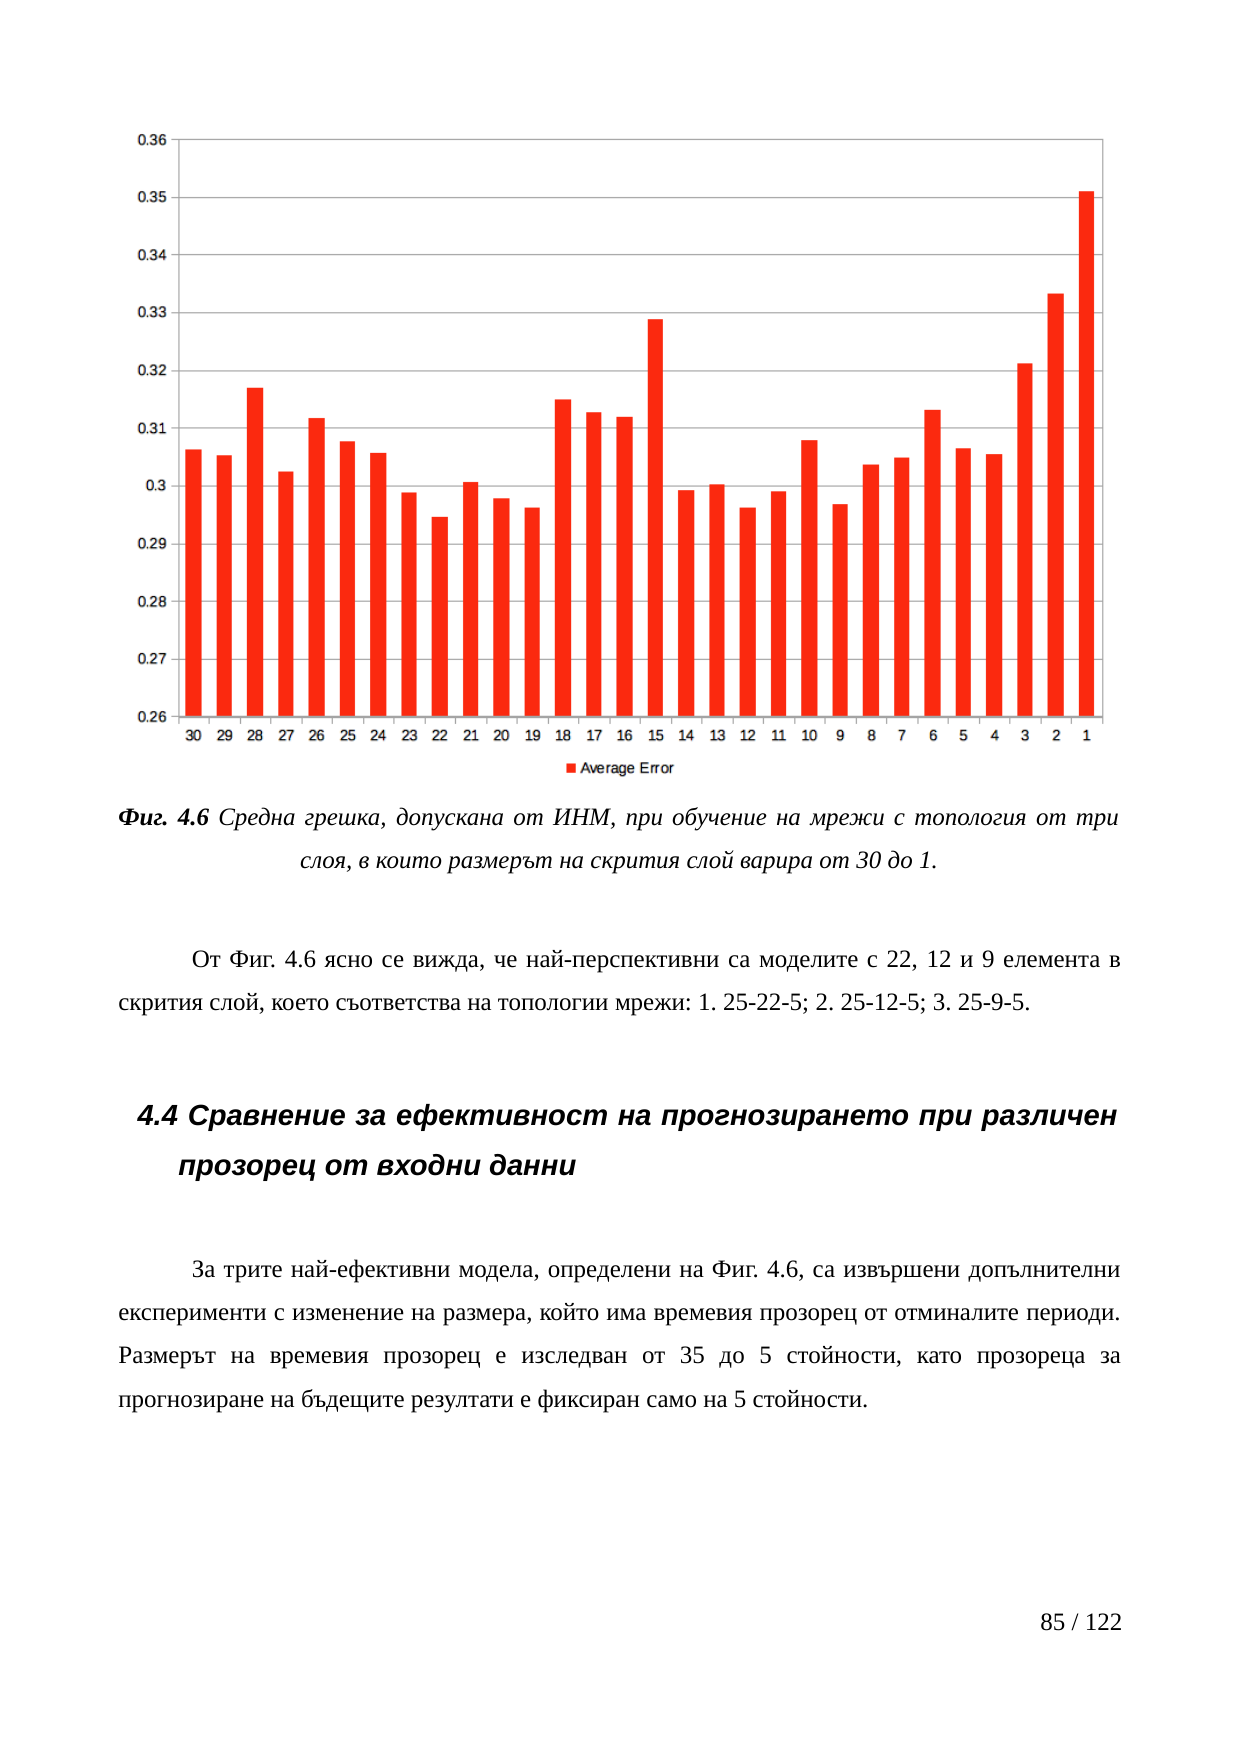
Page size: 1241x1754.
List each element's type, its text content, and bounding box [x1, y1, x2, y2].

text Фиг. 4.6 Средна грешка, допускана от ИНМ, при обучение на мрежи с топология от три слоя, в които размерът на скрития слой варира от 30 до 1. [118, 788, 1122, 874]
picture [118, 118, 1122, 788]
subtitle 4.4 Сравнение за ефективност на прогнозирането при различен прозорец от входни данни [118, 1098, 1122, 1182]
text От Фиг. 4.6 ясно се вижда, че най-перспективни са моделите с 22, 12 и 9 елемента в скрития слой, което съответства на топологии мрежи: 1. 25-22-5; 2. 25-12-5; 3. 25-9-5. [118, 944, 1122, 1016]
text За трите най-ефективни модела, определени на Фиг. 4.6, са извършени допълнителни експерименти с изменение на размера, който има времевия прозорец от отминалите периоди. Размерът на времевия прозорец е изследван от 35 до 5 стойности, като прозореца за прогнозиране на бъдещите резултати е фиксиран само на 5 стойности. [118, 1254, 1122, 1412]
